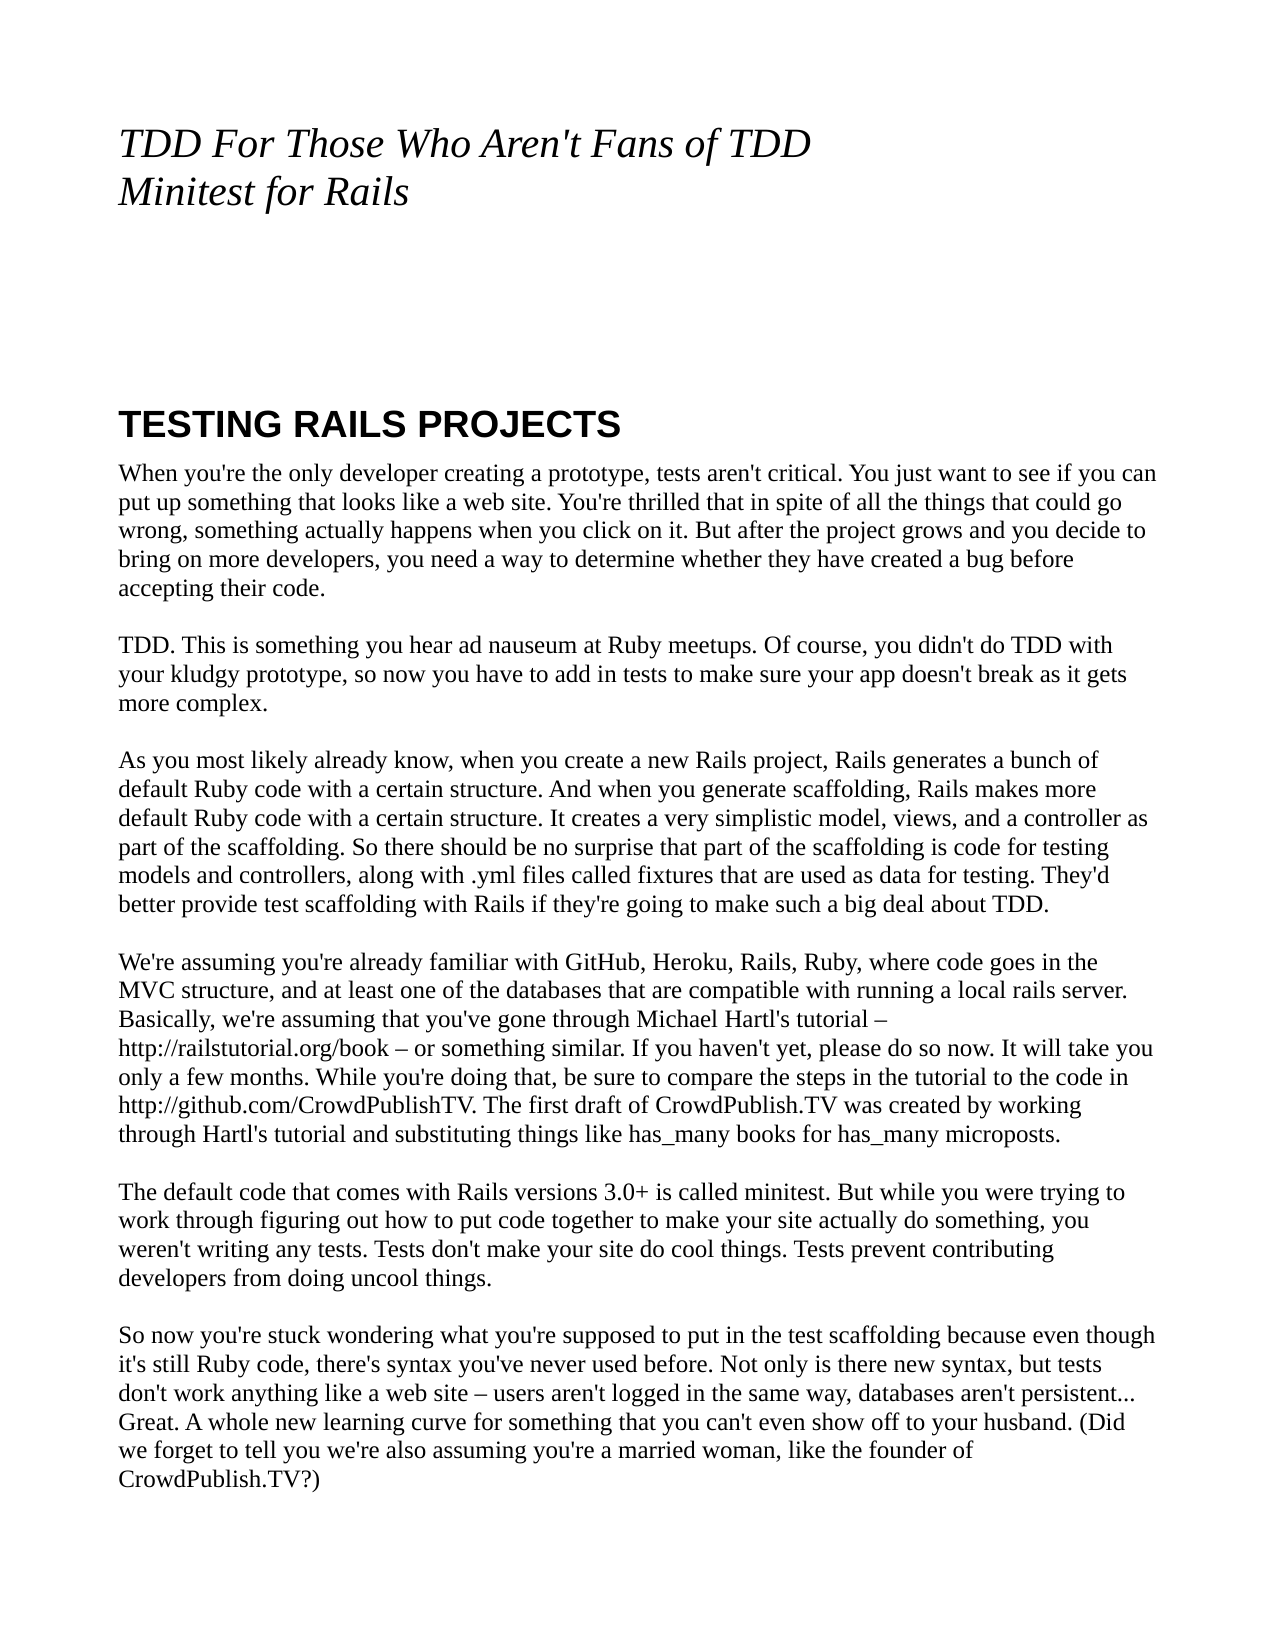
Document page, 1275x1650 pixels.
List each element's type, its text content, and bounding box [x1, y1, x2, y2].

text When you're the only developer creating a prototype, tests aren't critical. You just want to see if you can put up something that looks like a web site. You're thrilled that in spite of all the things that could go wrong, something actually happens when you click on it. But after the project grows and you decide to bring on more developers, you need a way to determine whether they have created a bug before accepting their code. [118, 458, 1157, 602]
text TDD. This is something you hear ad nauseum at Ruby meetups. Of course, you didn't do TDD with your kludgy prototype, so now you have to add in tests to make sure your app doesn't break as it gets more complex. [118, 631, 1157, 717]
subtitle TESTING RAILS PROJECTS [118, 402, 1157, 446]
text So now you're stuck wondering what you're supposed to put in the test scaffolding because even though it's still Ruby code, there's syntax you've never used before. Not only is there new syntax, but tests don't work anything like a web site – users aren't logged in the same way, databases aren't persistent... Great. A whole new learning curve for something that you can't even show off to your husband. (Did we forget to tell you we're also assuming you're a married woman, like the founder of CrowdPublish.TV?) [118, 1321, 1157, 1493]
text TDD For Those Who Aren't Fans of TDD [118, 118, 1157, 166]
text The default code that comes with Rails versions 3.0+ is called minitest. But while you were trying to work through figuring out how to put code together to make your site actually do something, you weren't writing any tests. Tests don't make your site do cool things. Tests prevent contributing developers from doing uncool things. [118, 1177, 1157, 1292]
text As you most likely already know, when you create a new Rails project, Rails generates a bunch of default Ruby code with a certain structure. And when you generate scaffolding, Rails makes more default Ruby code with a certain structure. It creates a very simplistic model, views, and a controller as part of the scaffolding. So there should be no surprise that part of the scaffolding is code for testing models and controllers, along with .yml files called fixtures that are used as data for testing. They'd better provide test scaffolding with Rails if they're going to make such a big deal about TDD. [118, 746, 1157, 918]
text Minitest for Rails [118, 166, 1157, 214]
text We're assuming you're already familiar with GitHub, Heroku, Rails, Ruby, where code goes in the MVC structure, and at least one of the databases that are compatible with running a local rails server. Basically, we're assuming that you've gone through Michael Hartl's tutorial – http://railstutorial.org/book – or something similar. If you haven't yet, please do so now. It will take you only a few months. While you're doing that, be sure to compare the steps in the tutorial to the code in http://github.com/CrowdPublishTV. The first draft of CrowdPublish.TV was created by working through Hartl's tutorial and substituting things like has_many books for has_many microposts. [118, 947, 1157, 1148]
